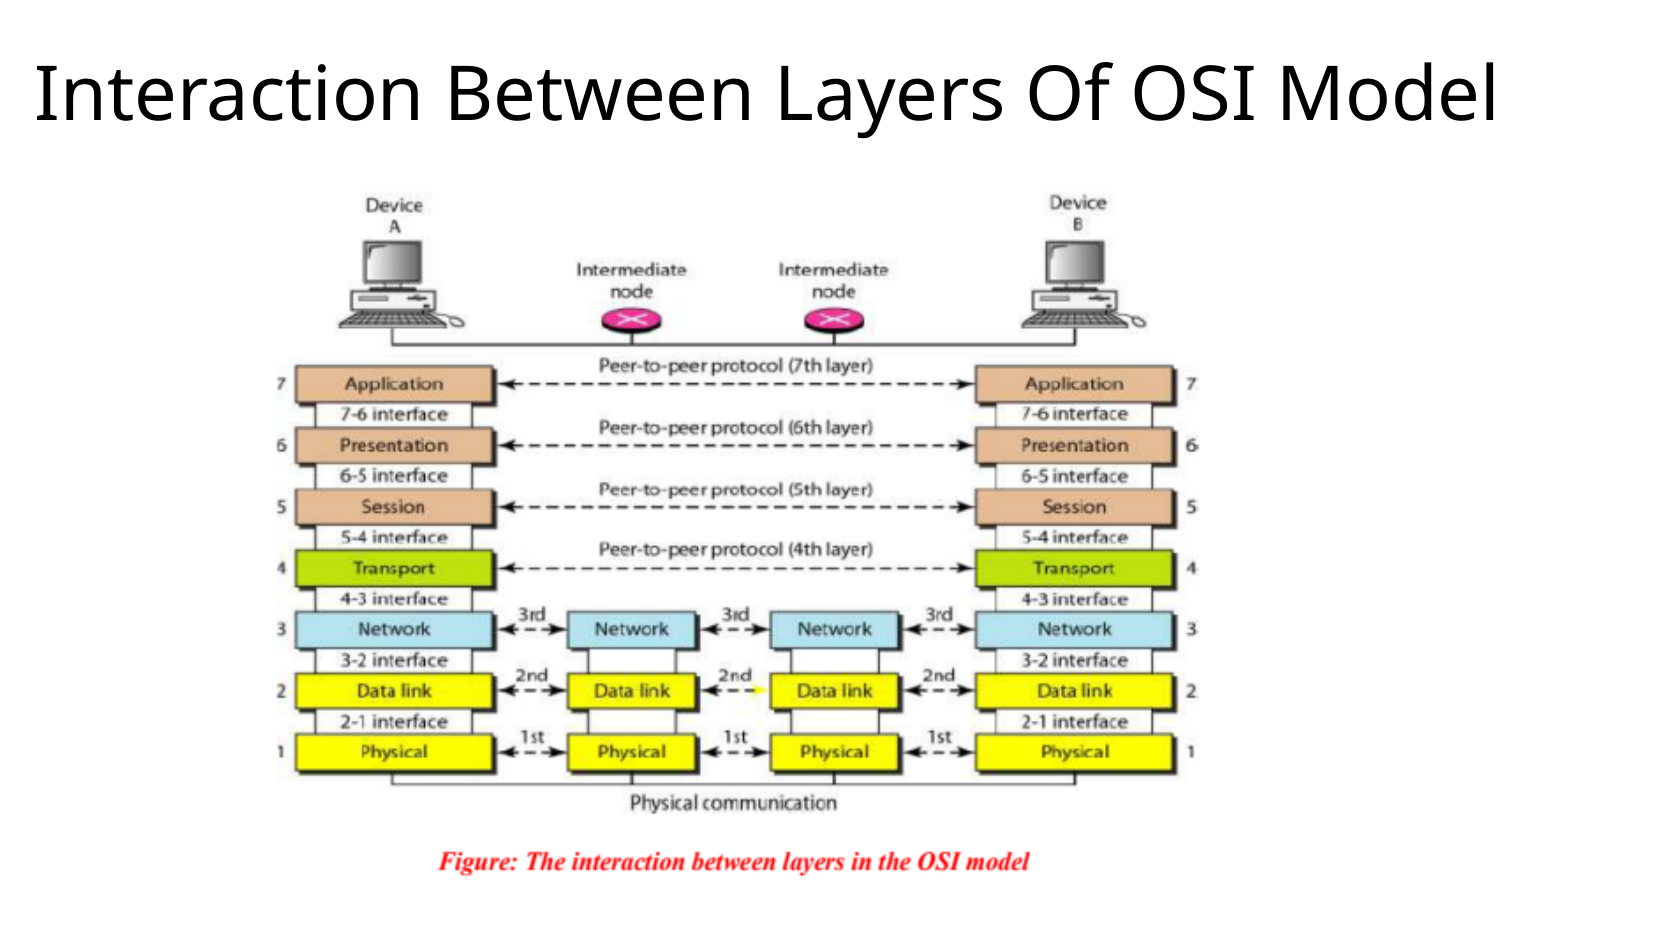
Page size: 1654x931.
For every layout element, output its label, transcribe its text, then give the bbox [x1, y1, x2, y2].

title Interaction Between Layers Of OSI Model [0, 36, 1536, 155]
picture [262, 184, 1238, 883]
